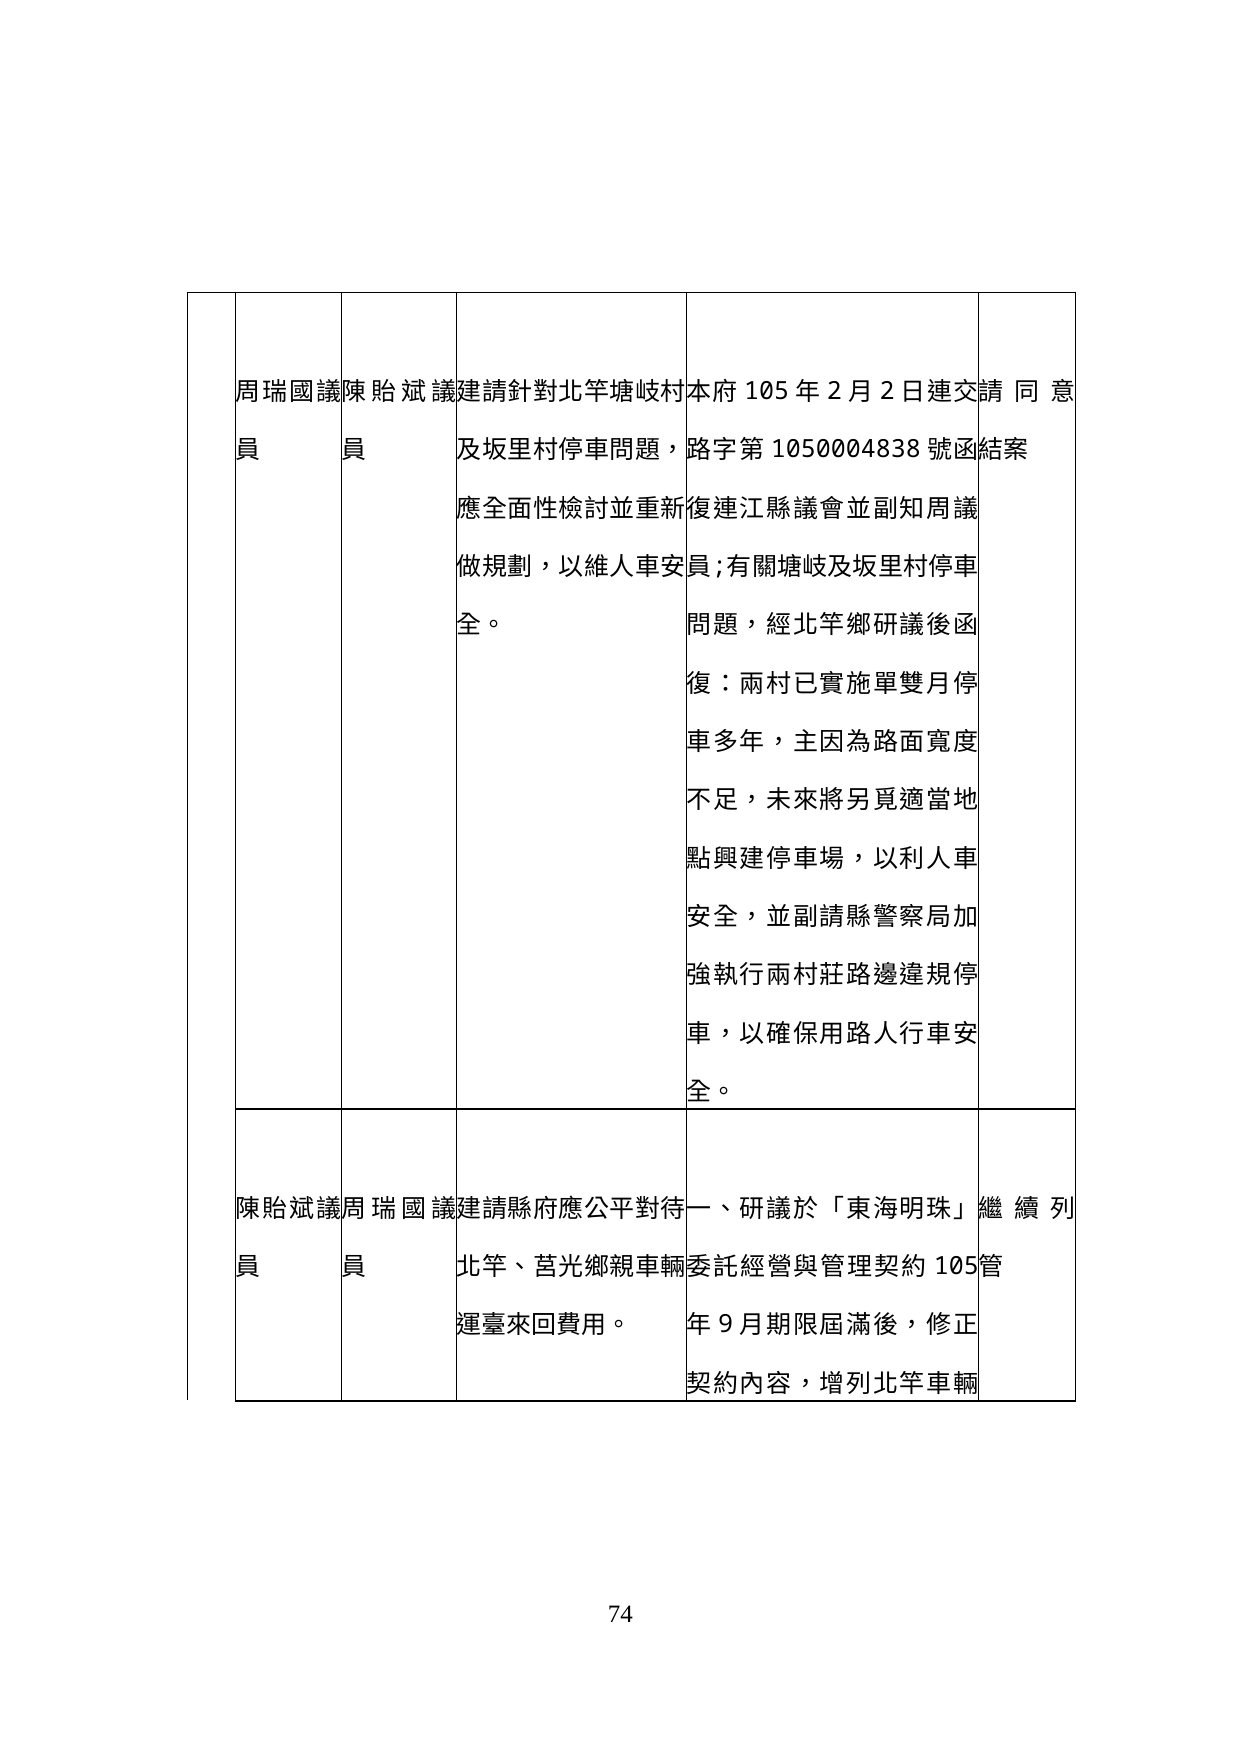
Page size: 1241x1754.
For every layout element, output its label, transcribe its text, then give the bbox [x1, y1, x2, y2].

table_cell 請同意結案 [979, 293, 1075, 1108]
table_cell 建請縣府應公平對待北竿、莒光鄉親車輛運臺來回費用。 [457, 1110, 686, 1400]
table_cell 陳貽斌議員 [342, 293, 456, 1108]
table_cell 一、研議於「東海明珠」委託經營與管理契約105年9月期限屆滿後，修正契約內容，增列北竿車輛 [687, 1110, 978, 1400]
table_cell 周瑞國議員 [236, 293, 341, 1108]
table_cell 本府105年2月2日連交路字第1050004838號函復連江縣議會並副知周議員;有關塘岐及坂里村停車問題，經北竿鄉研議後函復：兩村已實施單雙月停車多年，主因為路面寬度不足，未來將另覓適當地點興建停車場，以利人車安全，並副請縣警察局加強執行兩村莊路邊違規停車，以確保用路人行車安全。 [687, 293, 978, 1108]
table_cell 周瑞國議員 [342, 1110, 456, 1400]
table_cell 陳貽斌議員 [236, 1110, 341, 1400]
table_cell 建請針對北竿塘岐村及坂里村停車問題，應全面性檢討並重新做規劃，以維人車安全。 [457, 293, 686, 1108]
table_cell 繼續列管 [979, 1110, 1075, 1400]
